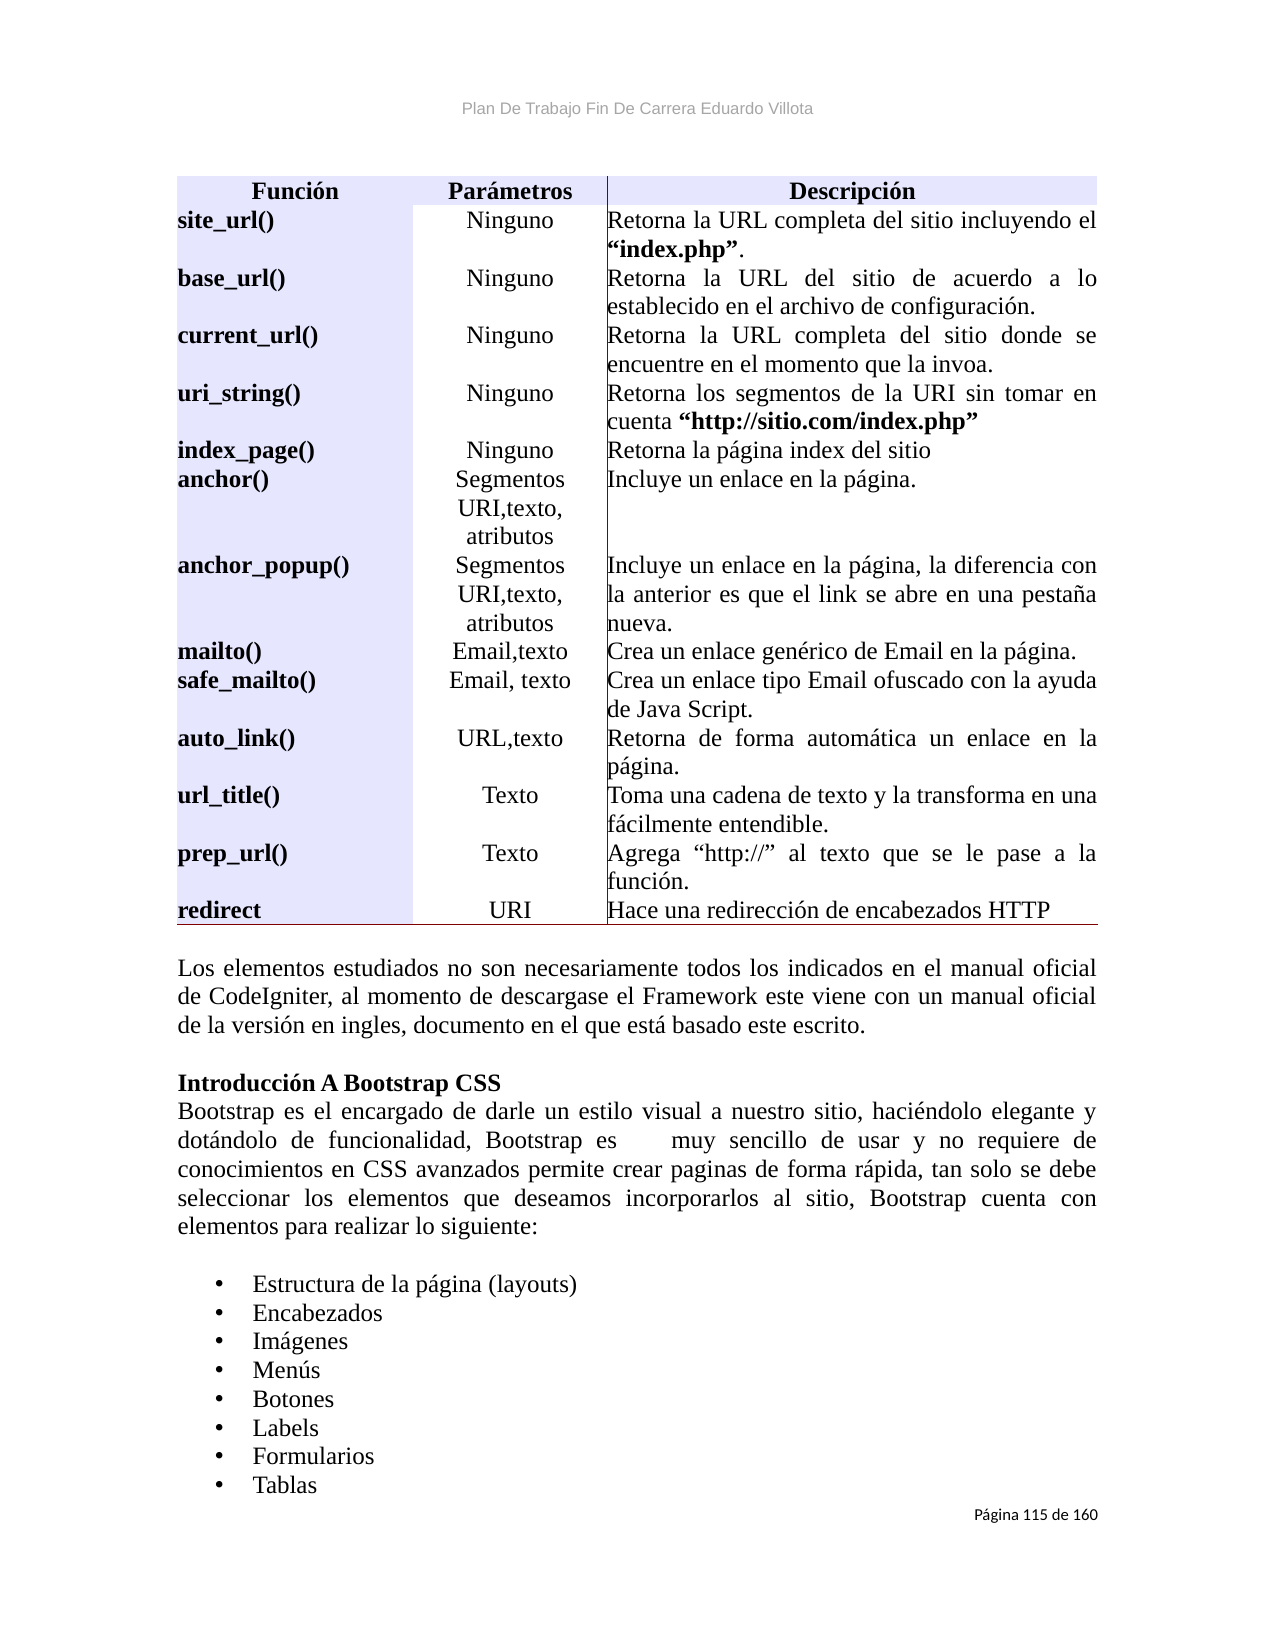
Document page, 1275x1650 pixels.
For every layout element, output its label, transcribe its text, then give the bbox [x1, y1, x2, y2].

table_cell current_url() [177, 320, 413, 378]
list Imágenes [215, 1326, 1098, 1355]
table_cell Incluye un enlace en la página. [608, 464, 1097, 550]
table_cell base_url() [177, 263, 413, 320]
table_header Descripción [608, 176, 1097, 205]
table_cell Segmentos URI,texto, atributos [413, 550, 607, 636]
list Botones [215, 1384, 1098, 1413]
table_cell url_title() [177, 780, 413, 838]
table_cell safe_mailto() [177, 665, 413, 723]
text Introducción A Bootstrap CSS [177, 1068, 1098, 1096]
table_cell uri_string() [177, 378, 413, 435]
list Tablas [215, 1470, 1098, 1499]
list Labels [215, 1413, 1098, 1441]
table_cell Ninguno [413, 320, 607, 378]
table_cell URL,texto [413, 723, 607, 780]
table_cell Agrega “http://” al texto que se le pase a la función. [608, 838, 1097, 895]
table_cell Incluye un enlace en la página, la diferencia con la anterior es que el link se abre en una pestaña nueva. [608, 550, 1097, 636]
table_cell redirect [177, 895, 413, 924]
table_cell Hace una redirección de encabezados HTTP [608, 895, 1097, 924]
table_cell Ninguno [413, 263, 607, 320]
table_header Función [177, 176, 413, 205]
list Formularios [215, 1441, 1098, 1470]
table_cell anchor() [177, 464, 413, 550]
table_cell Texto [413, 780, 607, 838]
table_cell anchor_popup() [177, 550, 413, 636]
table_cell Crea un enlace tipo Email ofuscado con la ayuda de Java Script. [608, 665, 1097, 723]
list Encabezados [215, 1298, 1098, 1326]
table_cell Retorna la URL completa del sitio incluyendo el “index.php”. [608, 205, 1097, 263]
table_cell Texto [413, 838, 607, 895]
table_cell Retorna la página index del sitio [608, 435, 1097, 464]
table_cell Email,texto [413, 636, 607, 665]
table_cell Email, texto [413, 665, 607, 723]
table_cell Retorna los segmentos de la URI sin tomar en cuenta “http://sitio.com/index.php” [608, 378, 1097, 435]
list Menús [215, 1355, 1098, 1384]
table_cell Retorna la URL completa del sitio donde se encuentre en el momento que la invoa. [608, 320, 1097, 378]
table_cell Ninguno [413, 435, 607, 464]
table_cell prep_url() [177, 838, 413, 895]
table_cell Crea un enlace genérico de Email en la página. [608, 636, 1097, 665]
table_cell Ninguno [413, 378, 607, 435]
table_cell auto_link() [177, 723, 413, 780]
table_header Parámetros [413, 176, 607, 205]
list Estructura de la página (layouts) [215, 1269, 1098, 1298]
table_cell Retorna la URL del sitio de acuerdo a lo establecido en el archivo de configuración. [608, 263, 1097, 320]
table_cell Segmentos URI,texto, atributos [413, 464, 607, 550]
table_cell Retorna de forma automática un enlace en la página. [608, 723, 1097, 780]
table_cell site_url() [177, 205, 413, 263]
table_cell Ninguno [413, 205, 607, 263]
table_cell Toma una cadena de texto y la transforma en una fácilmente entendible. [608, 780, 1097, 838]
table_cell index_page() [177, 435, 413, 464]
text Los elementos estudiados no son necesariamente todos los indicados en el manual oficial de CodeIgniter, al momento de descargase el Framework este viene con un manual oficial de la versión en ingles, documento en el que está basado este escrito. [177, 953, 1098, 1039]
table_cell URI [413, 895, 607, 924]
table_cell mailto() [177, 636, 413, 665]
text Bootstrap es el encargado de darle un estilo visual a nuestro sitio, haciéndolo elegante y dotándolo de funcionalidad, Bootstrap es muy sencillo de usar y no requiere de conocimientos en CSS avanzados permite crear paginas de forma rápida, tan solo se debe seleccionar los elementos que deseamos incorporarlos al sitio, Bootstrap cuenta con elementos para realizar lo siguiente: [177, 1096, 1098, 1240]
